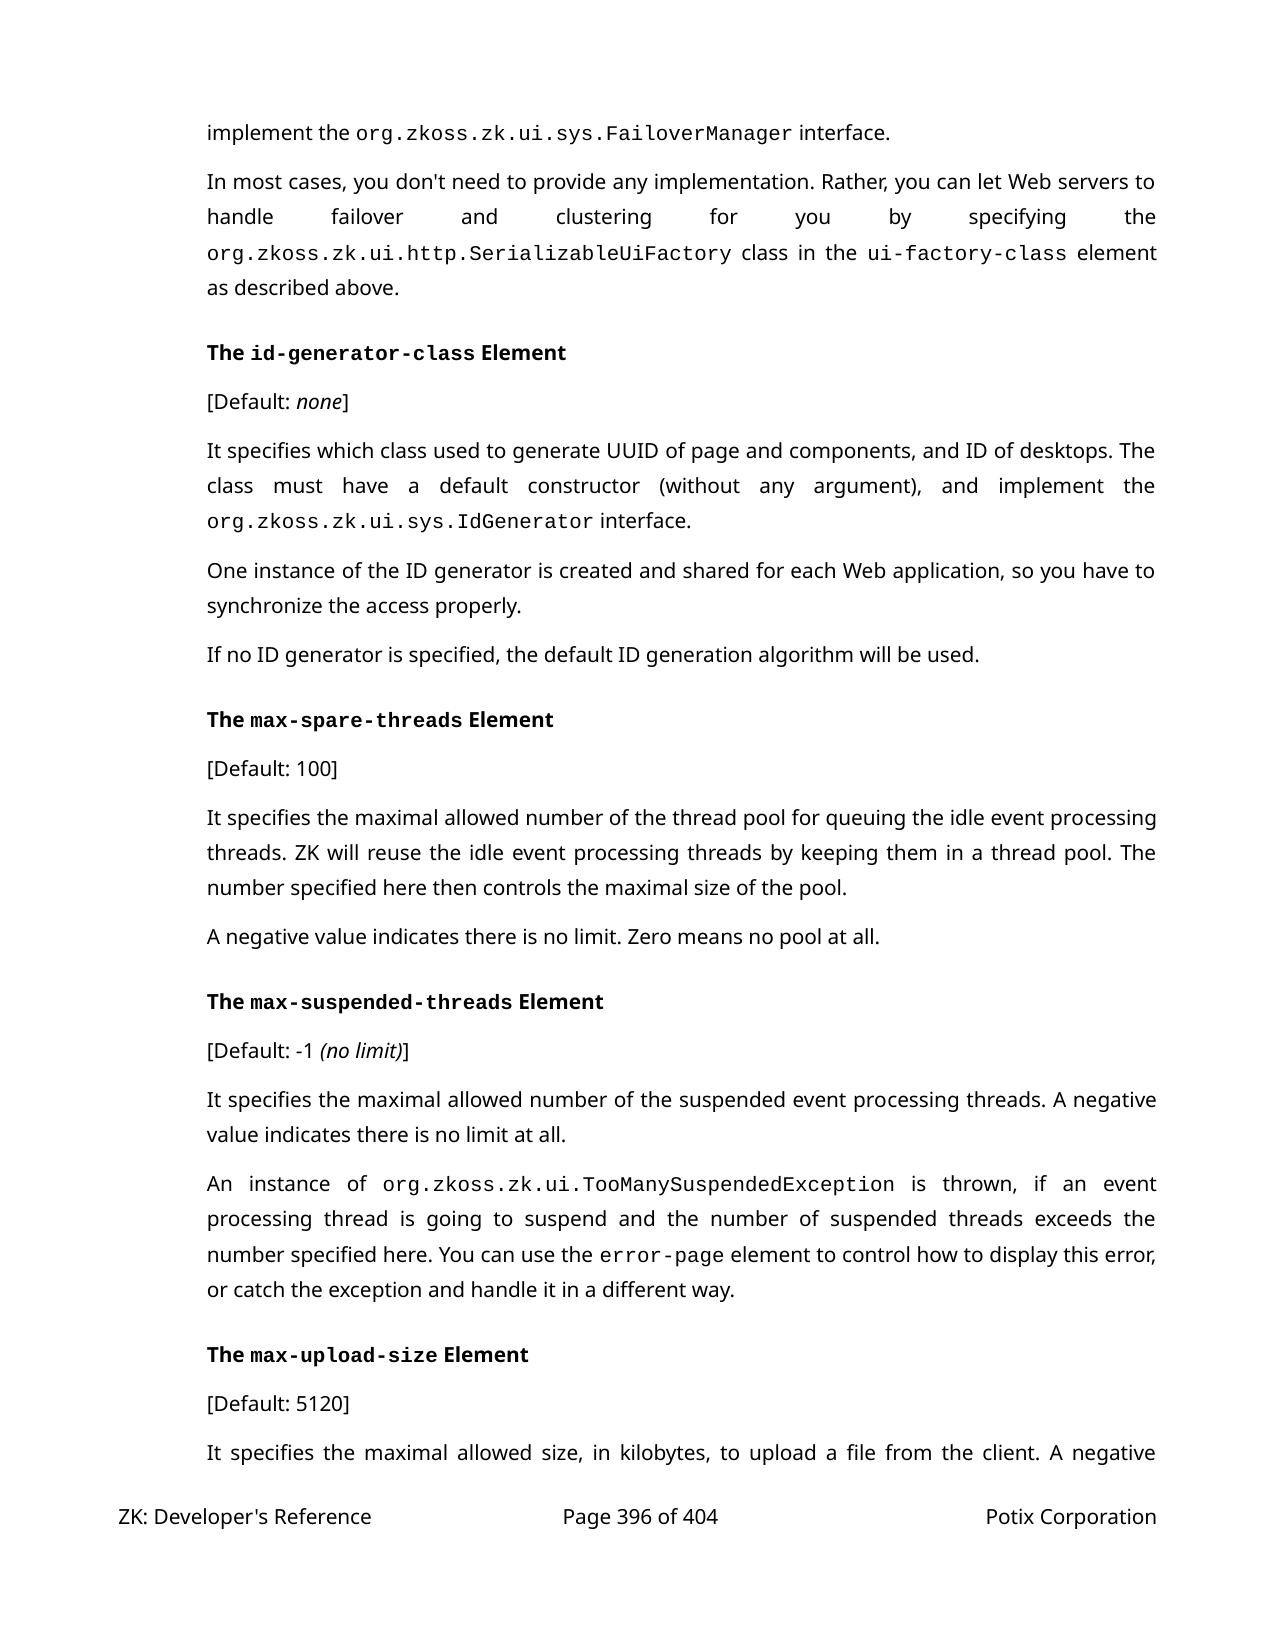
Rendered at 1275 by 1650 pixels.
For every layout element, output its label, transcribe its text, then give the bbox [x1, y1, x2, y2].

subtitle The max-spare-threads Element [207, 705, 1157, 733]
text [Default: -1 (no limit)] [207, 1036, 1157, 1064]
text [Default: none] [207, 387, 1157, 416]
text A negative value indicates there is no limit. Zero means no pool at all. [207, 922, 1157, 950]
subtitle The id-generator-class Element [207, 338, 1157, 367]
text In most cases, you don't need to provide any implementation. Rather, you can let Web servers to handle failover and clustering for you by specifying the org.zkoss.zk.ui.http.SerializableUiFactory class in the ui-factory-class element as described above. [207, 167, 1157, 301]
text One instance of the ID generator is created and shared for each Web application, so you have to synchronize the access properly. [207, 556, 1157, 619]
text It specifies the maximal allowed number of the suspended event processing threads. A negative value indicates there is no limit at all. [207, 1085, 1157, 1148]
text implement the org.zkoss.zk.ui.sys.FailoverManager interface. [207, 118, 1157, 147]
text It specifies the maximal allowed number of the thread pool for queuing the idle event processing threads. ZK will reuse the idle event processing threads by keeping them in a thread pool. The number specified here then controls the maximal size of the pool. [207, 803, 1157, 901]
text It specifies the maximal allowed size, in kilobytes, to upload a file from the client. A negative [207, 1438, 1157, 1466]
subtitle The max-upload-size Element [207, 1340, 1157, 1369]
text [Default: 5120] [207, 1389, 1157, 1417]
text An instance of org.zkoss.zk.ui.TooManySuspendedException is thrown, if an event processing thread is going to suspend and the number of suspended threads exceeds the number specified here. You can use the error-page element to control how to display this error, or catch the exception and handle it in a different way. [207, 1169, 1157, 1303]
subtitle The max-suspended-threads Element [207, 987, 1157, 1015]
text If no ID generator is specified, the default ID generation algorithm will be used. [207, 640, 1157, 668]
text It specifies which class used to generate UUID of page and components, and ID of desktops. The class must have a default constructor (without any argument), and implement the org.zkoss.zk.ui.sys.IdGenerator interface. [207, 436, 1157, 535]
text [Default: 100] [207, 754, 1157, 782]
